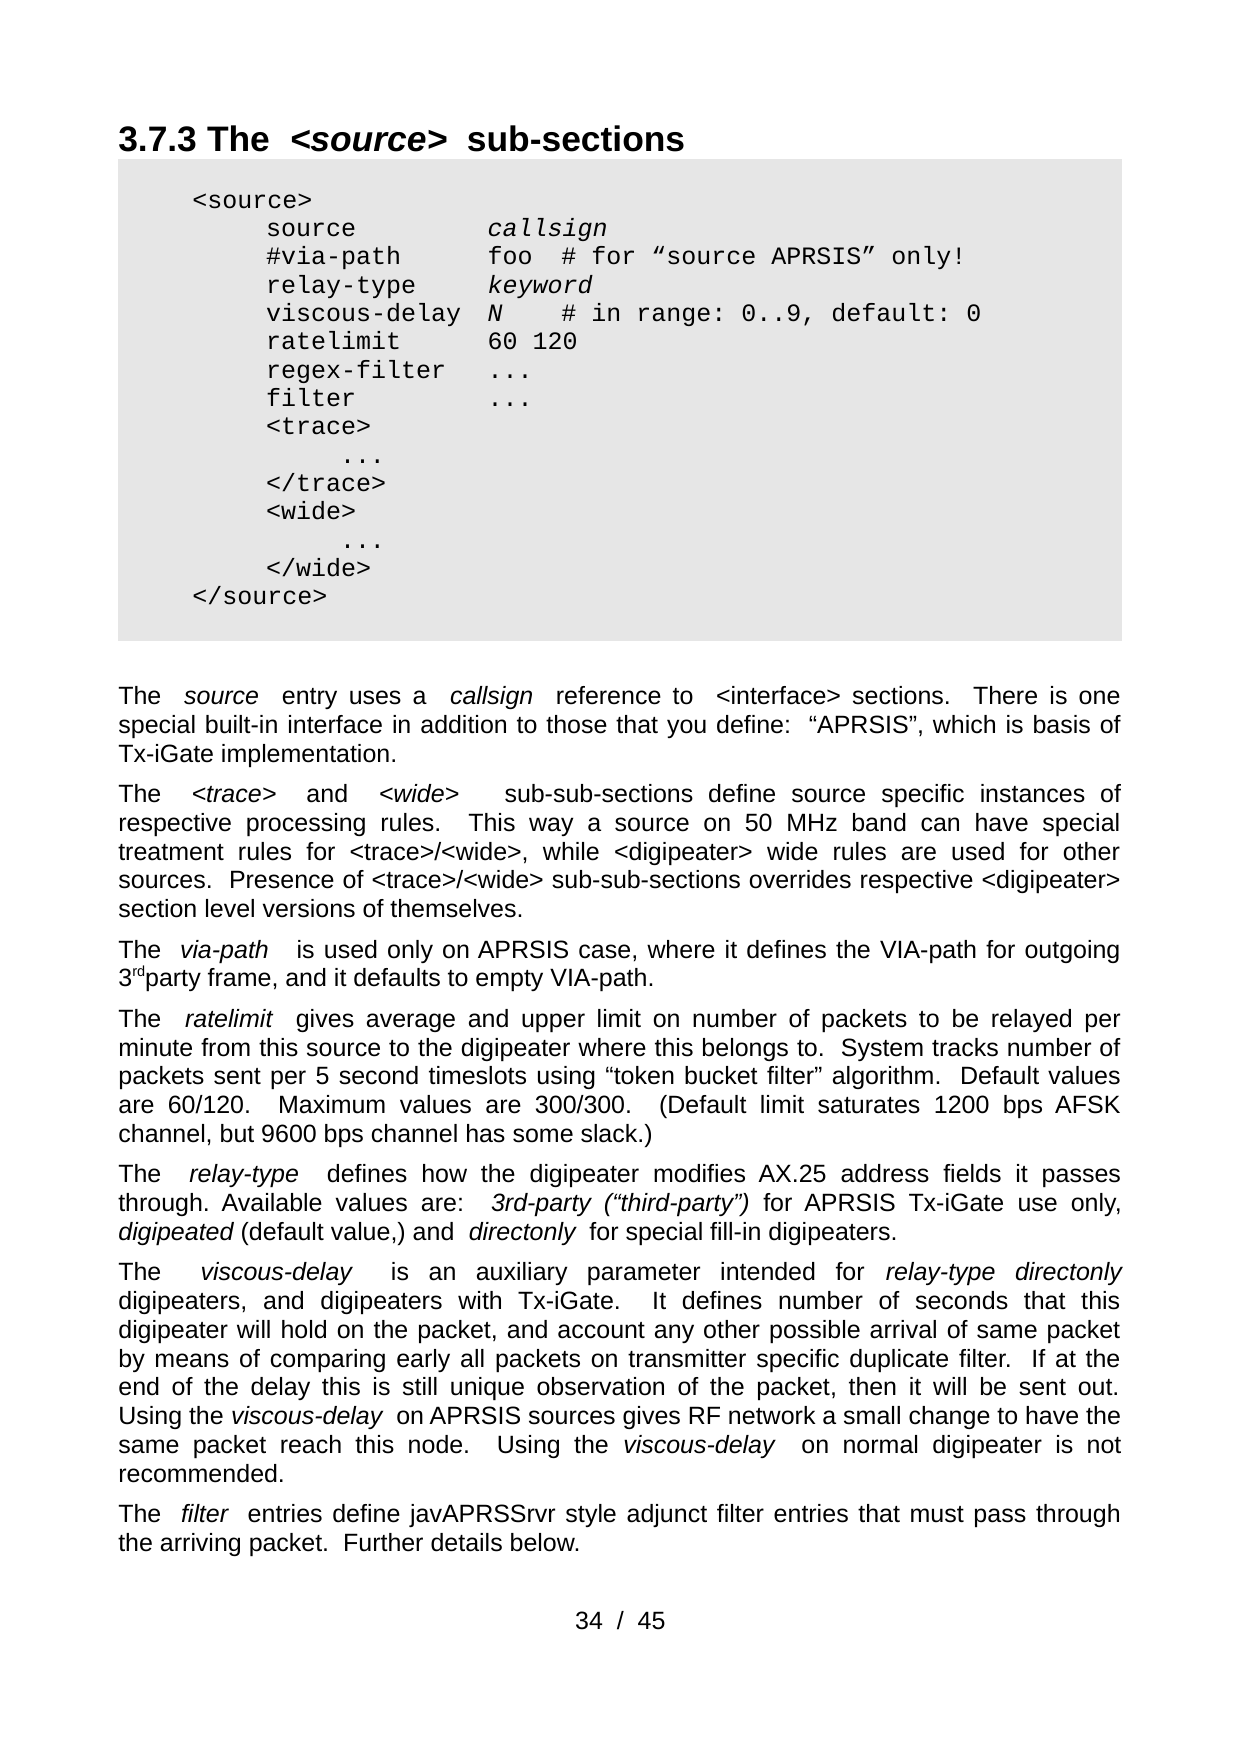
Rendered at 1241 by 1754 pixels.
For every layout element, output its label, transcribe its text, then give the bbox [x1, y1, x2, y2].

text #via-path foo # for “source APRSIS” only! [118, 244, 1122, 272]
subtitle The <source> sub-sections [118, 118, 1122, 159]
text The viscous-delay is an auxiliary parameter intended for relay-type directonly digipeaters, and digipeaters with Tx-iGate. It defines number of seconds that this digipeater will hold on the packet, and account any other possible arrival of same packet by means of comparing early all packets on transmitter specific duplicate filter. If at the end of the delay this is still unique observation of the packet, then it will be sent out. Using the viscous-delay on APRSIS sources gives RF network a small change to have the same packet reach this node. Using the viscous-delay on normal digipeater is not recommended. [118, 1257, 1122, 1487]
text <trace> [118, 414, 1122, 442]
text The filter entries define javAPRSSrvr style adjunct filter entries that must pass through the arriving packet. Further details below. [118, 1499, 1122, 1557]
text regex-filter ... [118, 357, 1122, 386]
text </wide> [118, 556, 1122, 584]
text The source entry uses a callsign reference to <interface> sections. There is one special built-in interface in addition to those that you define: “APRSIS”, which is basis of Tx-iGate implementation. [118, 681, 1122, 767]
text The via-path is used only on APRSIS case, where it defines the VIA-path for outgoing 3rdparty frame, and it defaults to empty VIA-path. [118, 934, 1122, 992]
text viscous-delay N # in range: 0..9, default: 0 [118, 301, 1122, 329]
text ratelimit 60 120 [118, 329, 1122, 357]
text source callsign [118, 216, 1122, 244]
text <source> [118, 187, 1122, 216]
text </source> [118, 584, 1122, 612]
text relay-type keyword [118, 272, 1122, 301]
text filter ... [118, 386, 1122, 414]
text <wide> [118, 499, 1122, 527]
text ... [118, 527, 1122, 556]
text The <trace> and <wide> sub-sub-sections define source specific instances of respective processing rules. This way a source on 50 MHz band can have special treatment rules for <trace>/<wide>, while <digipeater> wide rules are used for other sources. Presence of <trace>/<wide> sub-sub-sections overrides respective <digipeater> section level versions of themselves. [118, 779, 1122, 923]
text </trace> [118, 471, 1122, 499]
text The ratelimit gives average and upper limit on number of packets to be relayed per minute from this source to the digipeater where this belongs to. System tracks number of packets sent per 5 second timeslots using “token bucket filter” algorithm. Default values are 60/120. Maximum values are 300/300. (Default limit saturates 1200 bps AFSK channel, but 9600 bps channel has some slack.) [118, 1004, 1122, 1148]
text The relay-type defines how the digipeater modifies AX.25 address fields it passes through. Available values are: 3rd-party (“third-party”) for APRSIS Tx-iGate use only, digipeated (default value,) and directonly for special fill-in digipeaters. [118, 1159, 1122, 1246]
text ... [118, 442, 1122, 471]
